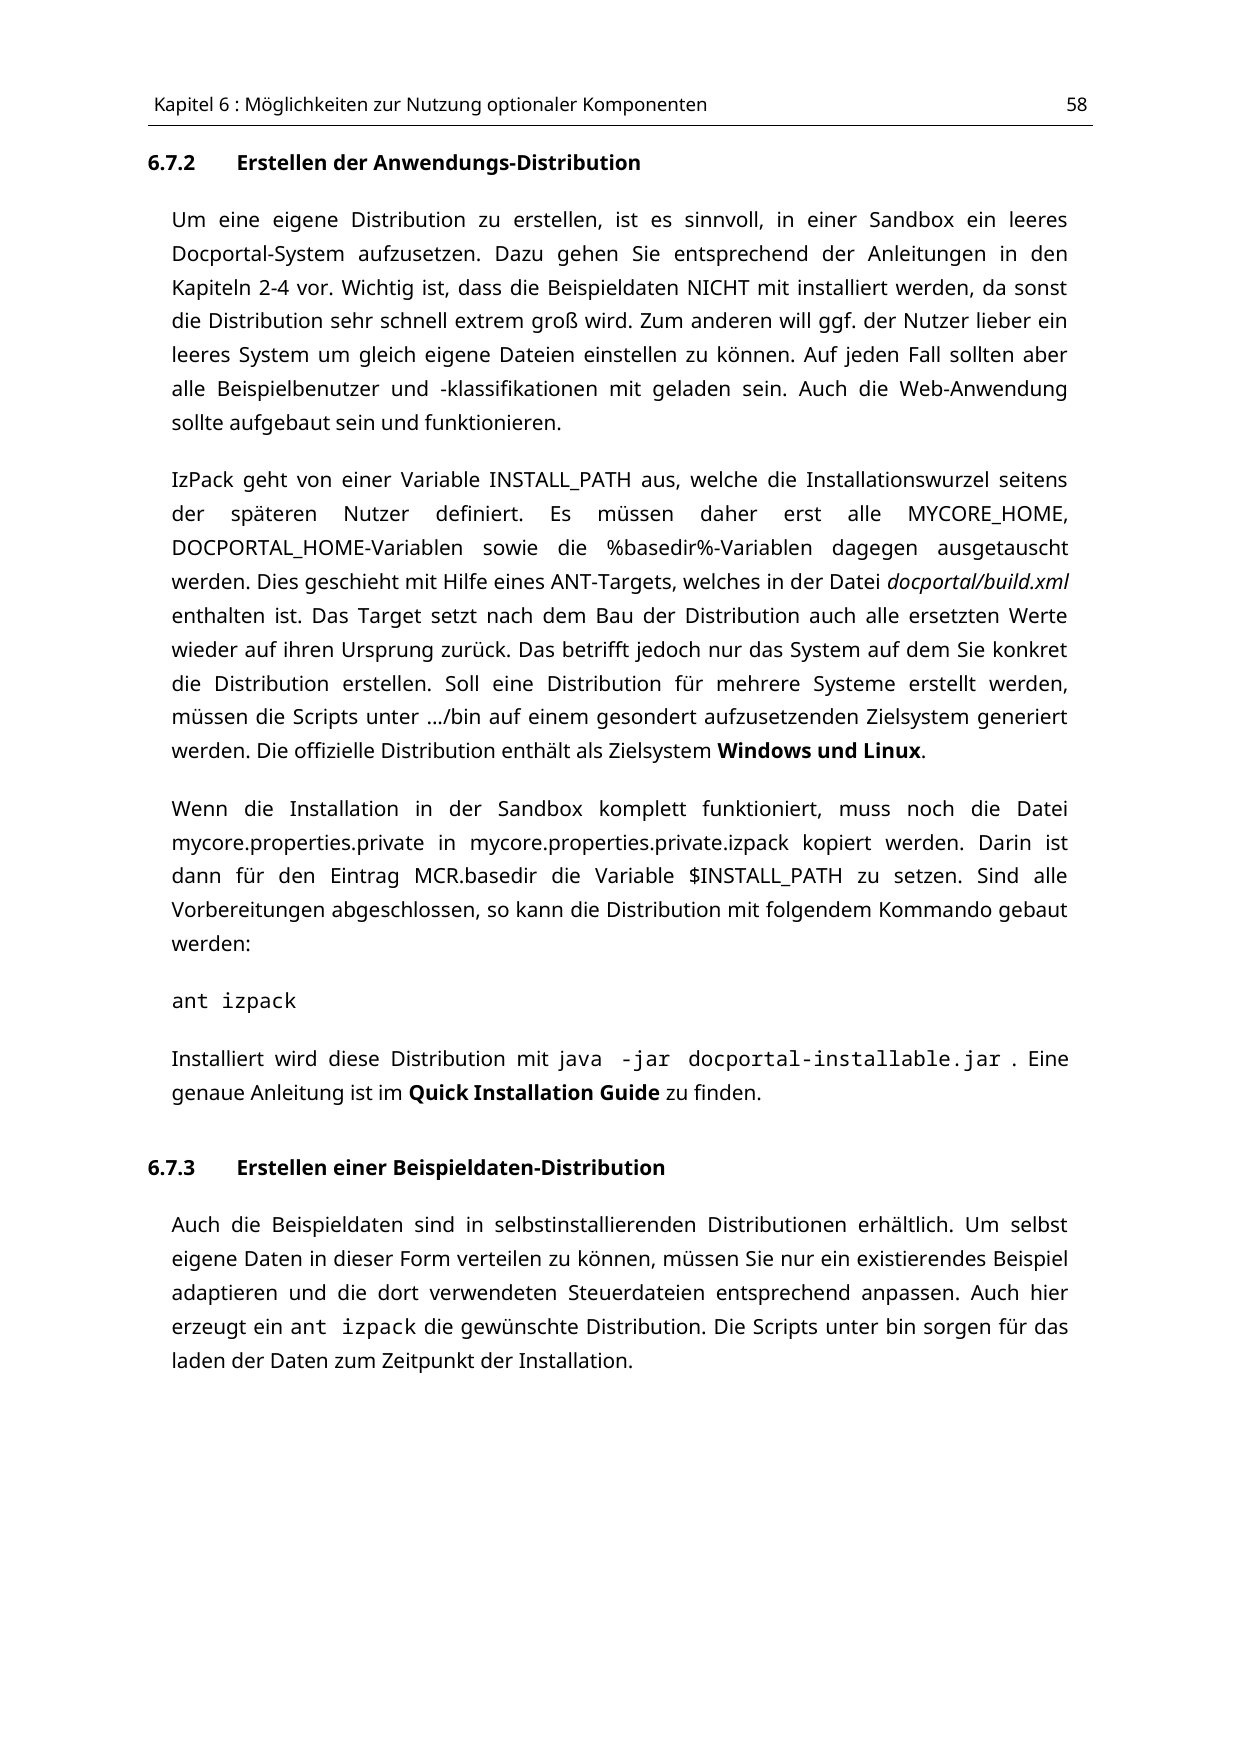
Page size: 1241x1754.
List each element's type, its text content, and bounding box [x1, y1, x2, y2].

subtitle Erstellen der Anwendungs-Distribution [148, 148, 1092, 176]
text Um eine eigene Distribution zu erstellen, ist es sinnvoll, in einer Sandbox ein leeres Docportal-System aufzusetzen. Dazu gehen Sie entsprechend der Anleitungen in den Kapiteln 2-4 vor. Wichtig ist, dass die Beispieldaten NICHT mit installiert werden, da sonst die Distribution sehr schnell extrem groß wird. Zum anderen will ggf. der Nutzer lieber ein leeres System um gleich eigene Dateien einstellen zu können. Auf jeden Fall sollten aber alle Beispielbenutzer und -klassifikationen mit geladen sein. Auch die Web-Anwendung sollte aufgebaut sein und funktionieren. [171, 205, 1069, 436]
text IzPack geht von einer Variable INSTALL_PATH aus, welche die Installationswurzel seitens der späteren Nutzer definiert. Es müssen daher erst alle MYCORE_HOME, DOCPORTAL_HOME-Variablen sowie die %basedir%-Variablen dagegen ausgetauscht werden. Dies geschieht mit Hilfe eines ANT-Targets, welches in der Datei docportal/build.xml enthalten ist. Das Target setzt nach dem Bau der Distribution auch alle ersetzten Werte wieder auf ihren Ursprung zurück. Das betrifft jedoch nur das System auf dem Sie konkret die Distribution erstellen. Soll eine Distribution für mehrere Systeme erstellt werden, müssen die Scripts unter .../bin auf einem gesondert aufzusetzenden Zielsystem generiert werden. Die offizielle Distribution enthält als Zielsystem Windows und Linux. [171, 466, 1069, 764]
text Auch die Beispieldaten sind in selbstinstallierenden Distributionen erhältlich. Um selbst eigene Daten in dieser Form verteilen zu können, müssen Sie nur ein existierendes Beispiel adaptieren und die dort verwendeten Steuerdateien entsprechend anpassen. Auch hier erzeugt ein ant izpack die gewünschte Distribution. Die Scripts unter bin sorgen für das laden der Daten zum Zeitpunkt der Installation. [171, 1210, 1069, 1374]
text Installiert wird diese Distribution mit java -jar docportal-installable.jar . Eine genaue Anleitung ist im Quick Installation Guide zu finden. [171, 1044, 1069, 1106]
subtitle Erstellen einer Beispieldaten-Distribution [148, 1153, 1092, 1181]
text Wenn die Installation in der Sandbox komplett funktioniert, muss noch die Datei mycore.properties.private in mycore.properties.private.izpack kopiert werden. Darin ist dann für den Eintrag MCR.basedir die Variable $INSTALL_PATH zu setzen. Sind alle Vorbereitungen abgeschlossen, so kann die Distribution mit folgendem Kommando gebaut werden: [171, 794, 1069, 957]
text ant izpack [171, 987, 1069, 1015]
